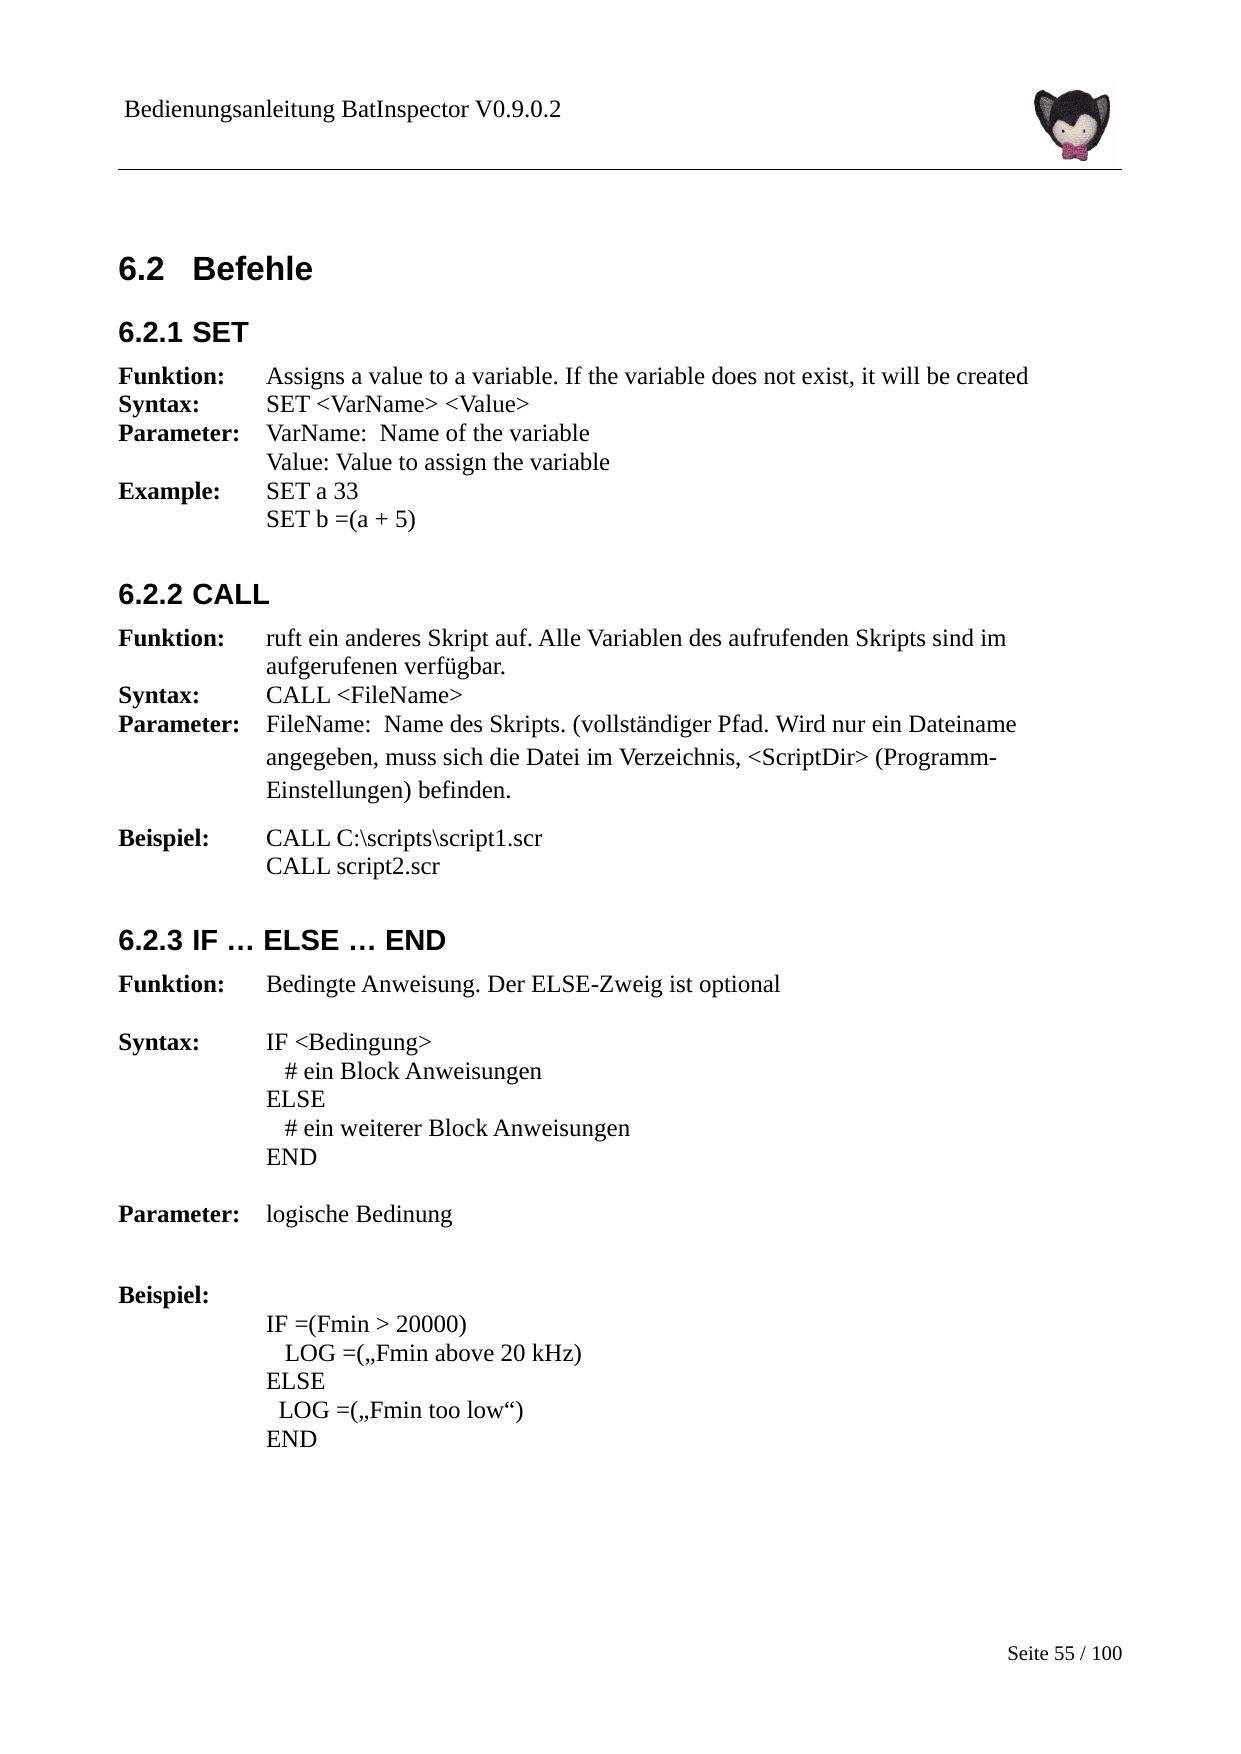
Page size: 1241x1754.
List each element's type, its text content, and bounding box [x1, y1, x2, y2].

picture [1030, 80, 1119, 169]
text LOG =(„Fmin too low“) [118, 1395, 1122, 1424]
text Funktion: Assigns a value to a variable. If the variable does not exist, it will be created [118, 361, 1122, 389]
text Beispiel: CALL C:\scripts\script1.scr CALL script2.scr [118, 823, 1122, 909]
text Example: SET a 33 SET b =(a + 5) [118, 476, 1122, 533]
text Syntax: SET <VarName> <Value> [118, 389, 1122, 418]
text END [118, 1142, 1122, 1171]
text ELSE # ein weiterer Block Anweisungen [118, 1084, 1122, 1142]
text Beispiel: IF =(Fmin > 20000) LOG =(„Fmin above 20 kHz) [118, 1280, 1122, 1366]
text Parameter: VarName: Name of the variable Value: Value to assign the variable [118, 418, 1122, 476]
subtitle SET [118, 315, 1122, 348]
text Syntax: CALL <FileName> [118, 680, 1122, 709]
text # ein Block Anweisungen [118, 1056, 1122, 1084]
subtitle CALL [118, 577, 1122, 610]
text Parameter: FileName: Name des Skripts. (vollständiger Pfad. Wird nur ein Dateiname angegeben, muss sich die Datei im Verzeichnis, <ScriptDir> (Programm-Einstellungen) befinden. [118, 709, 1122, 804]
text Funktion: ruft ein anderes Skript auf. Alle Variablen des aufrufenden Skripts sind im aufgerufenen verfügbar. [118, 623, 1122, 680]
text Syntax: IF <Bedingung> [118, 1027, 1122, 1056]
text END [118, 1424, 1122, 1453]
subtitle Befehle [118, 249, 1122, 288]
subtitle IF … ELSE … END [118, 923, 1122, 957]
text Funktion: Bedingte Anweisung. Der ELSE-Zweig ist optional [118, 969, 1122, 998]
text ELSE [118, 1366, 1122, 1395]
text Parameter: logische Bedinung [118, 1199, 1122, 1261]
